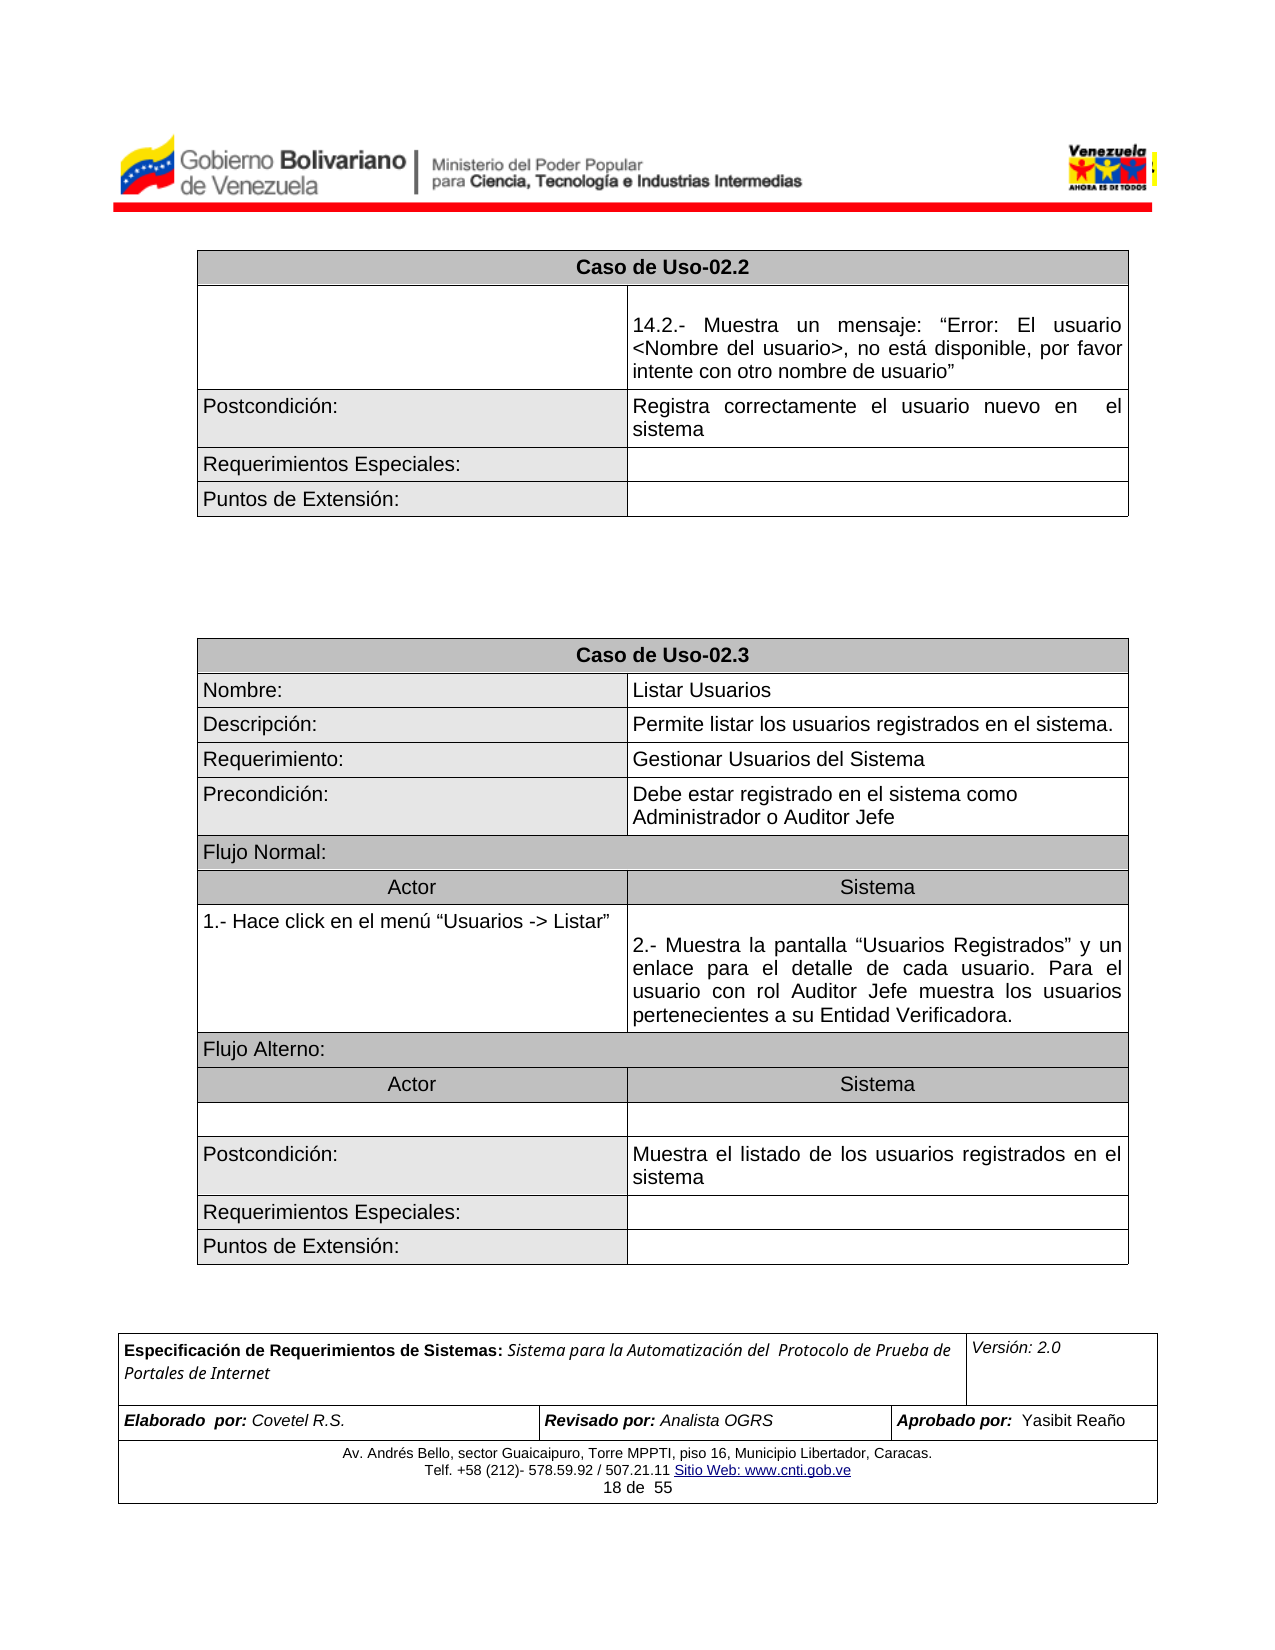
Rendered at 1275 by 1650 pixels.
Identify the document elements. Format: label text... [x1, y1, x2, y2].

table_cell Gestionar Usuarios del Sistema [628, 743, 1128, 777]
table_cell 1.- Hace click en el menú “Usuarios -> Listar” [198, 905, 627, 1032]
table_cell Descripción: [198, 708, 627, 742]
table_cell Flujo Normal: [198, 836, 1128, 869]
table_cell Requerimientos Especiales: [198, 448, 627, 481]
table_cell Sistema [628, 871, 1128, 904]
table_cell [628, 1103, 1128, 1136]
table_cell Puntos de Extensión: [198, 482, 627, 516]
table_cell Sistema [628, 1068, 1128, 1102]
table_cell Permite listar los usuarios registrados en el sistema. [628, 708, 1128, 742]
table_cell Postcondición: [198, 1137, 627, 1194]
table_cell Listar Usuarios [628, 674, 1128, 707]
table_cell [628, 482, 1128, 516]
table_cell Requerimientos Especiales: [198, 1196, 627, 1229]
table_cell Precondición: [198, 778, 627, 835]
table_cell 14.2.- Muestra un mensaje: “Error: El usuario <Nombre del usuario>, no está disponible, por favor intente con otro nombre de usuario” [628, 286, 1128, 388]
table_cell Postcondición: [198, 390, 627, 447]
table_cell [628, 1230, 1128, 1264]
table_cell Debe estar registrado en el sistema como Administrador o Auditor Jefe [628, 778, 1128, 835]
table_cell [628, 448, 1128, 481]
table_header Caso de Uso-02.3 [198, 639, 1128, 672]
table_cell [628, 1196, 1128, 1229]
table_cell 2.- Muestra la pantalla “Usuarios Registrados” y un enlace para el detalle de cada usuario. Para el usuario con rol Auditor Jefe muestra los usuarios pertenecientes a su Entidad Verificadora. [628, 905, 1128, 1032]
table_cell Puntos de Extensión: [198, 1230, 627, 1264]
table_cell [198, 286, 627, 388]
table_cell Muestra el listado de los usuarios registrados en el sistema [628, 1137, 1128, 1194]
table_cell [198, 1103, 627, 1136]
picture [113, 126, 1153, 212]
table_cell Actor [198, 871, 627, 904]
table_cell Requerimiento: [198, 743, 627, 777]
table_cell Nombre: [198, 674, 627, 707]
table_cell Flujo Alterno: [198, 1033, 1128, 1067]
table_header Caso de Uso-02.2 [198, 251, 1128, 284]
table_cell Registra correctamente el usuario nuevo en el sistema [628, 390, 1128, 447]
table_cell Actor [198, 1068, 627, 1102]
